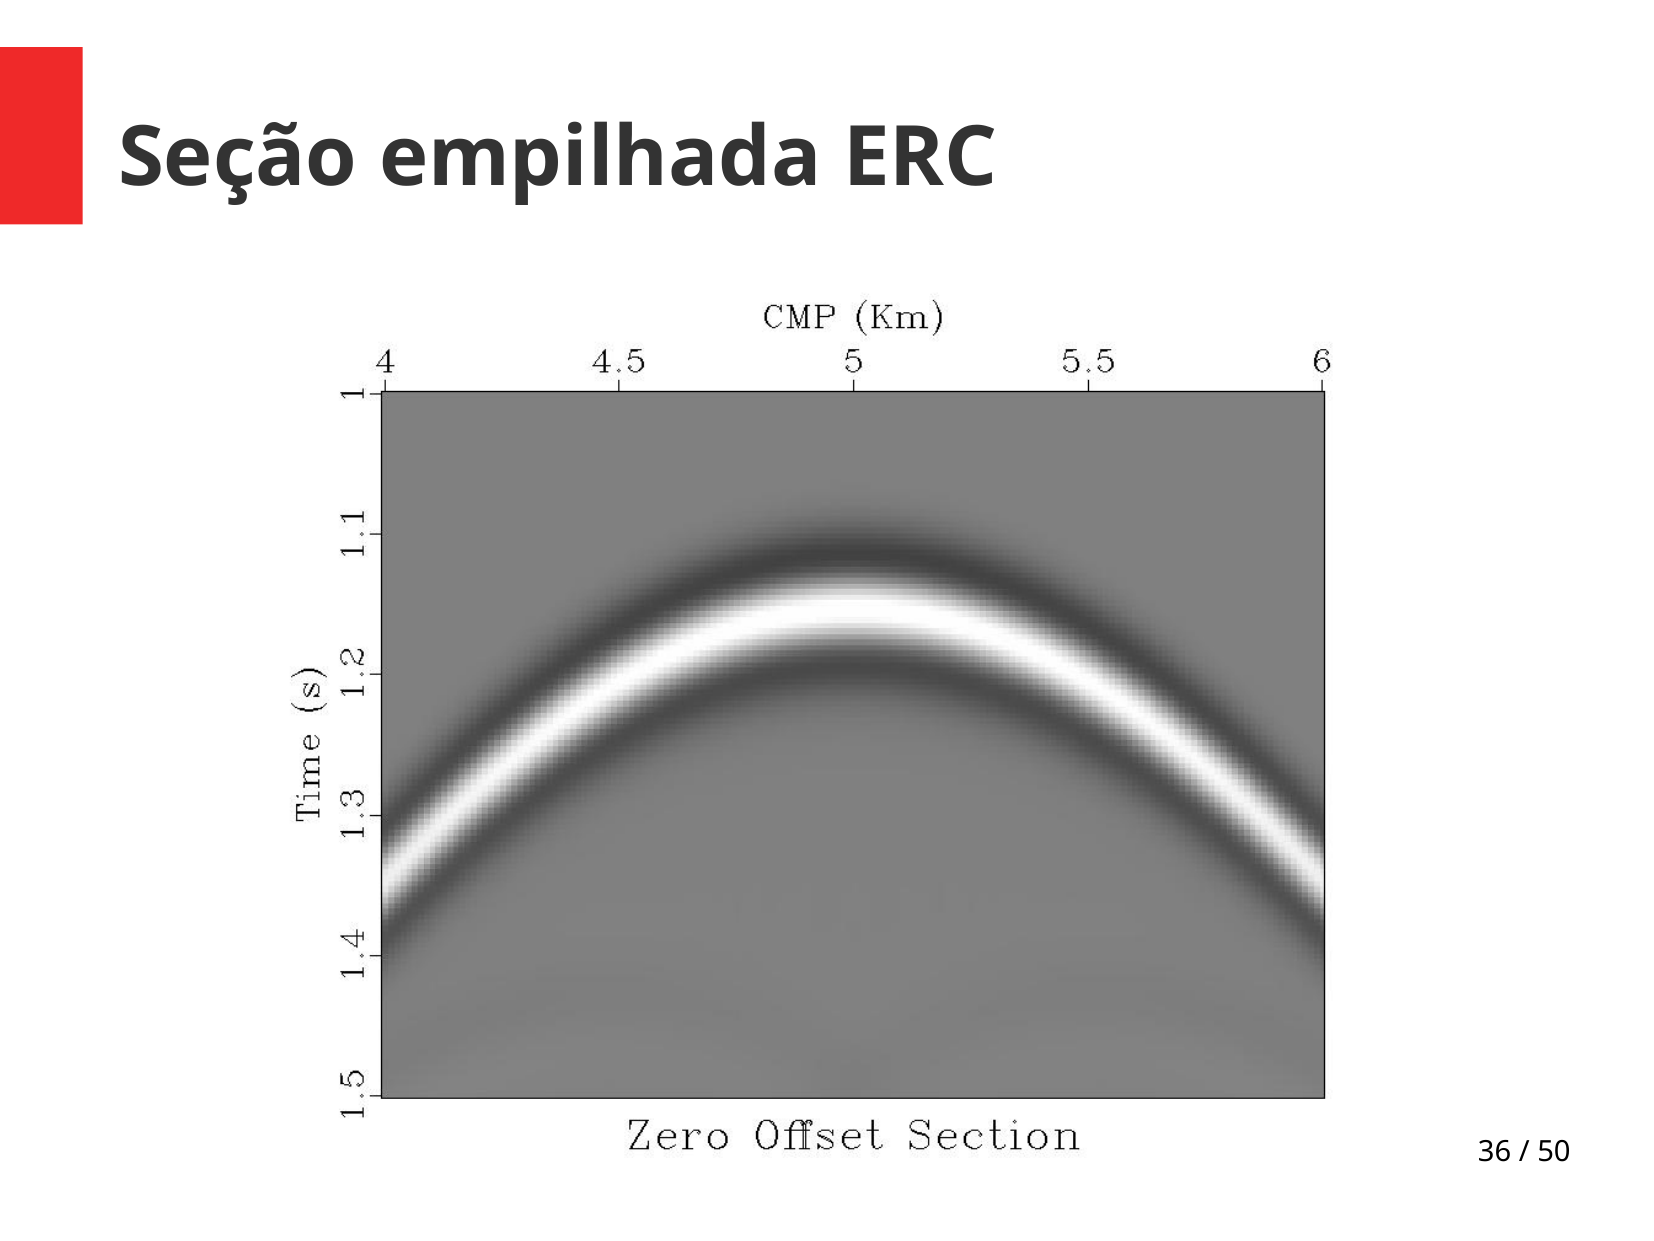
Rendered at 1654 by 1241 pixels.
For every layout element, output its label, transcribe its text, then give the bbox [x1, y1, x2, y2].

title Seção empilhada ERC [118, 49, 1571, 257]
picture [172, 273, 1431, 1217]
